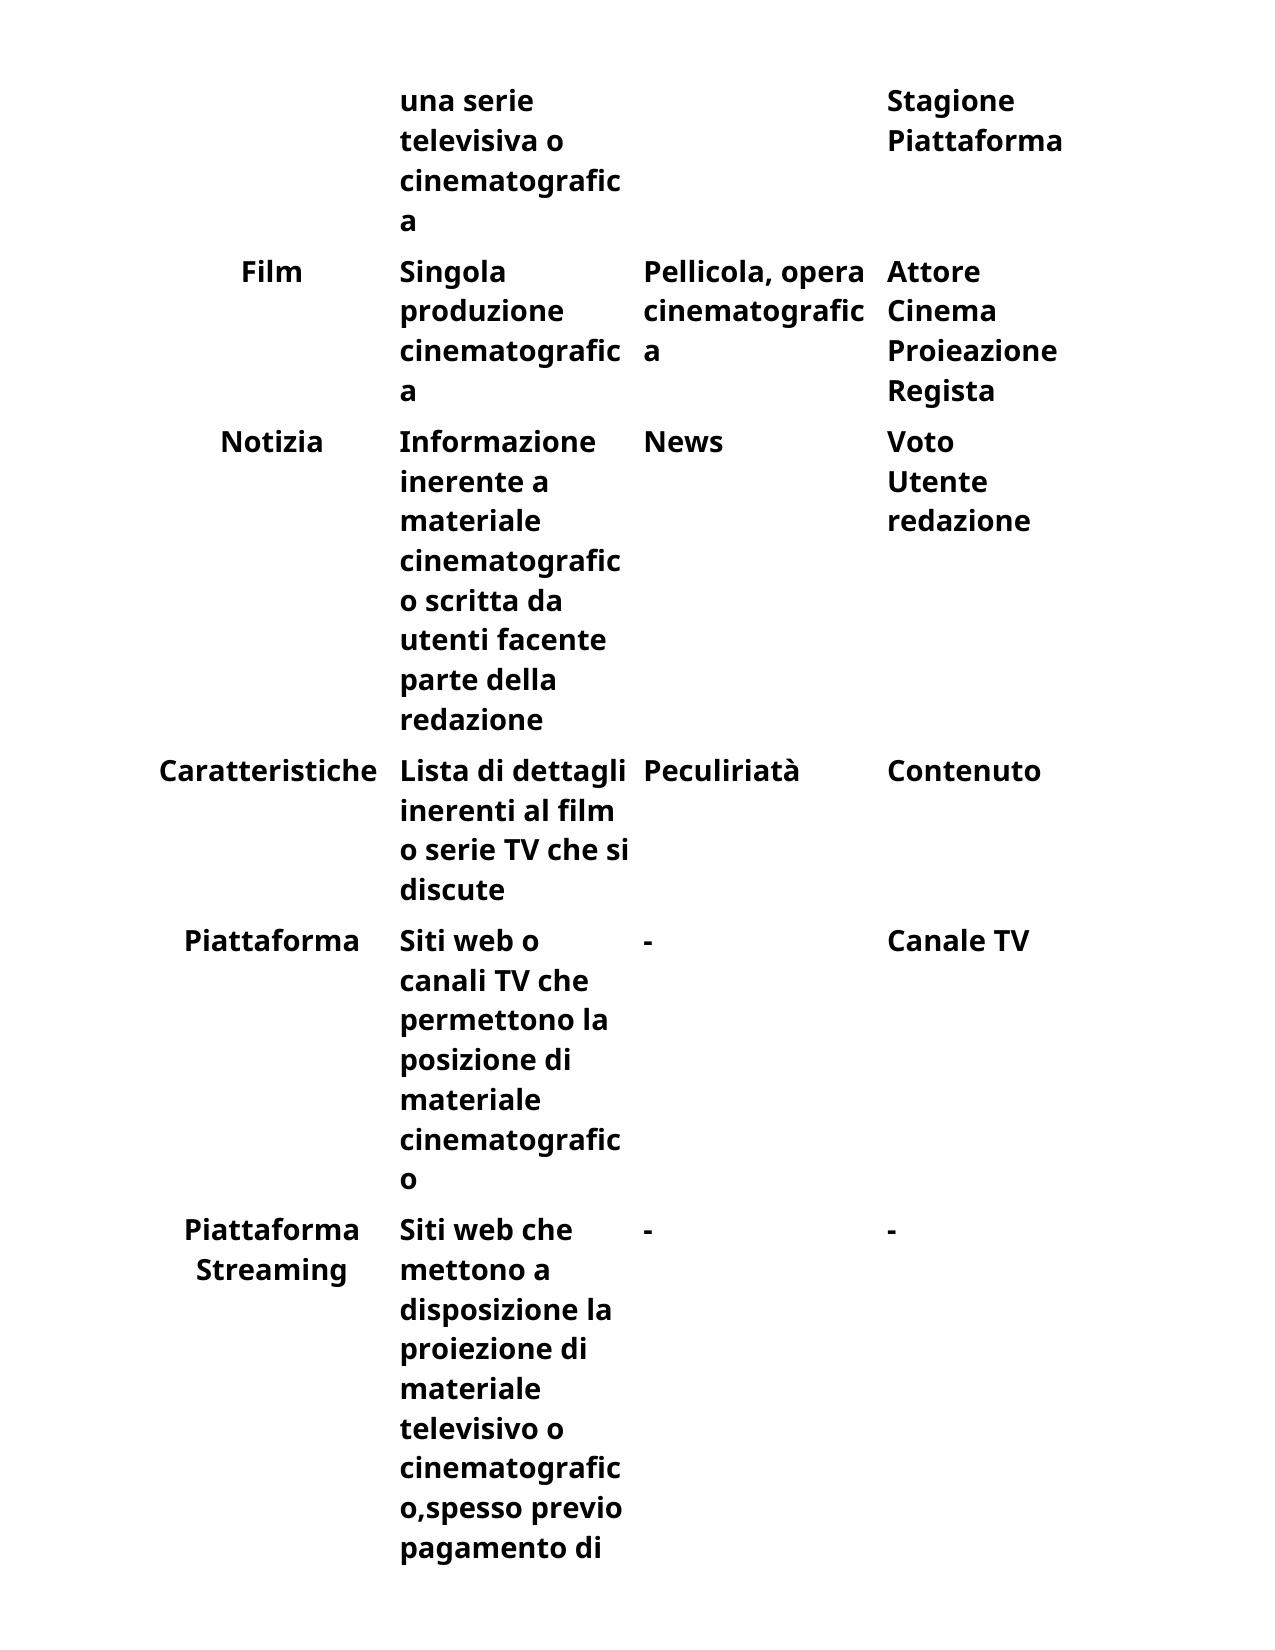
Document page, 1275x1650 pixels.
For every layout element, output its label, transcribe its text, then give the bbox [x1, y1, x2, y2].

table_cell - [638, 1204, 881, 1572]
table_cell Pellicola, opera cinematografica [638, 245, 881, 415]
table_cell Piattaforma [150, 915, 394, 1204]
table_cell Caratteristiche [150, 744, 394, 914]
table_cell Singola produzione cinematografica [394, 245, 637, 415]
table_cell Canale TV [881, 915, 1125, 1204]
table_cell Siti web o canali TV che permettono la posizione di materiale cinematografico [394, 915, 637, 1204]
table_cell una serie televisiva o cinematografica [394, 75, 637, 245]
table_cell Peculiriatà [638, 744, 881, 914]
table_cell News [638, 415, 881, 744]
table_cell [150, 75, 394, 245]
table_cell Siti web che mettono a disposizione la proiezione di materiale televisivo o cinematografico,spesso previo pagamento di [394, 1204, 637, 1572]
table_cell [638, 75, 881, 245]
table_cell Stagione Piattaforma [881, 75, 1125, 245]
table_cell Lista di dettagli inerenti al film o serie TV che si discute [394, 744, 637, 914]
table_cell Voto Utente redazione [881, 415, 1125, 744]
table_cell Notizia [150, 415, 394, 744]
table_cell Attore Cinema Proieazione Regista [881, 245, 1125, 415]
table_cell Contenuto [881, 744, 1125, 914]
table_cell - [638, 915, 881, 1204]
table_cell - [881, 1204, 1125, 1572]
table_cell Piattaforma Streaming [150, 1204, 394, 1572]
table_cell Informazione inerente a materiale cinematografico scritta da utenti facente parte della redazione [394, 415, 637, 744]
table_cell Film [150, 245, 394, 415]
